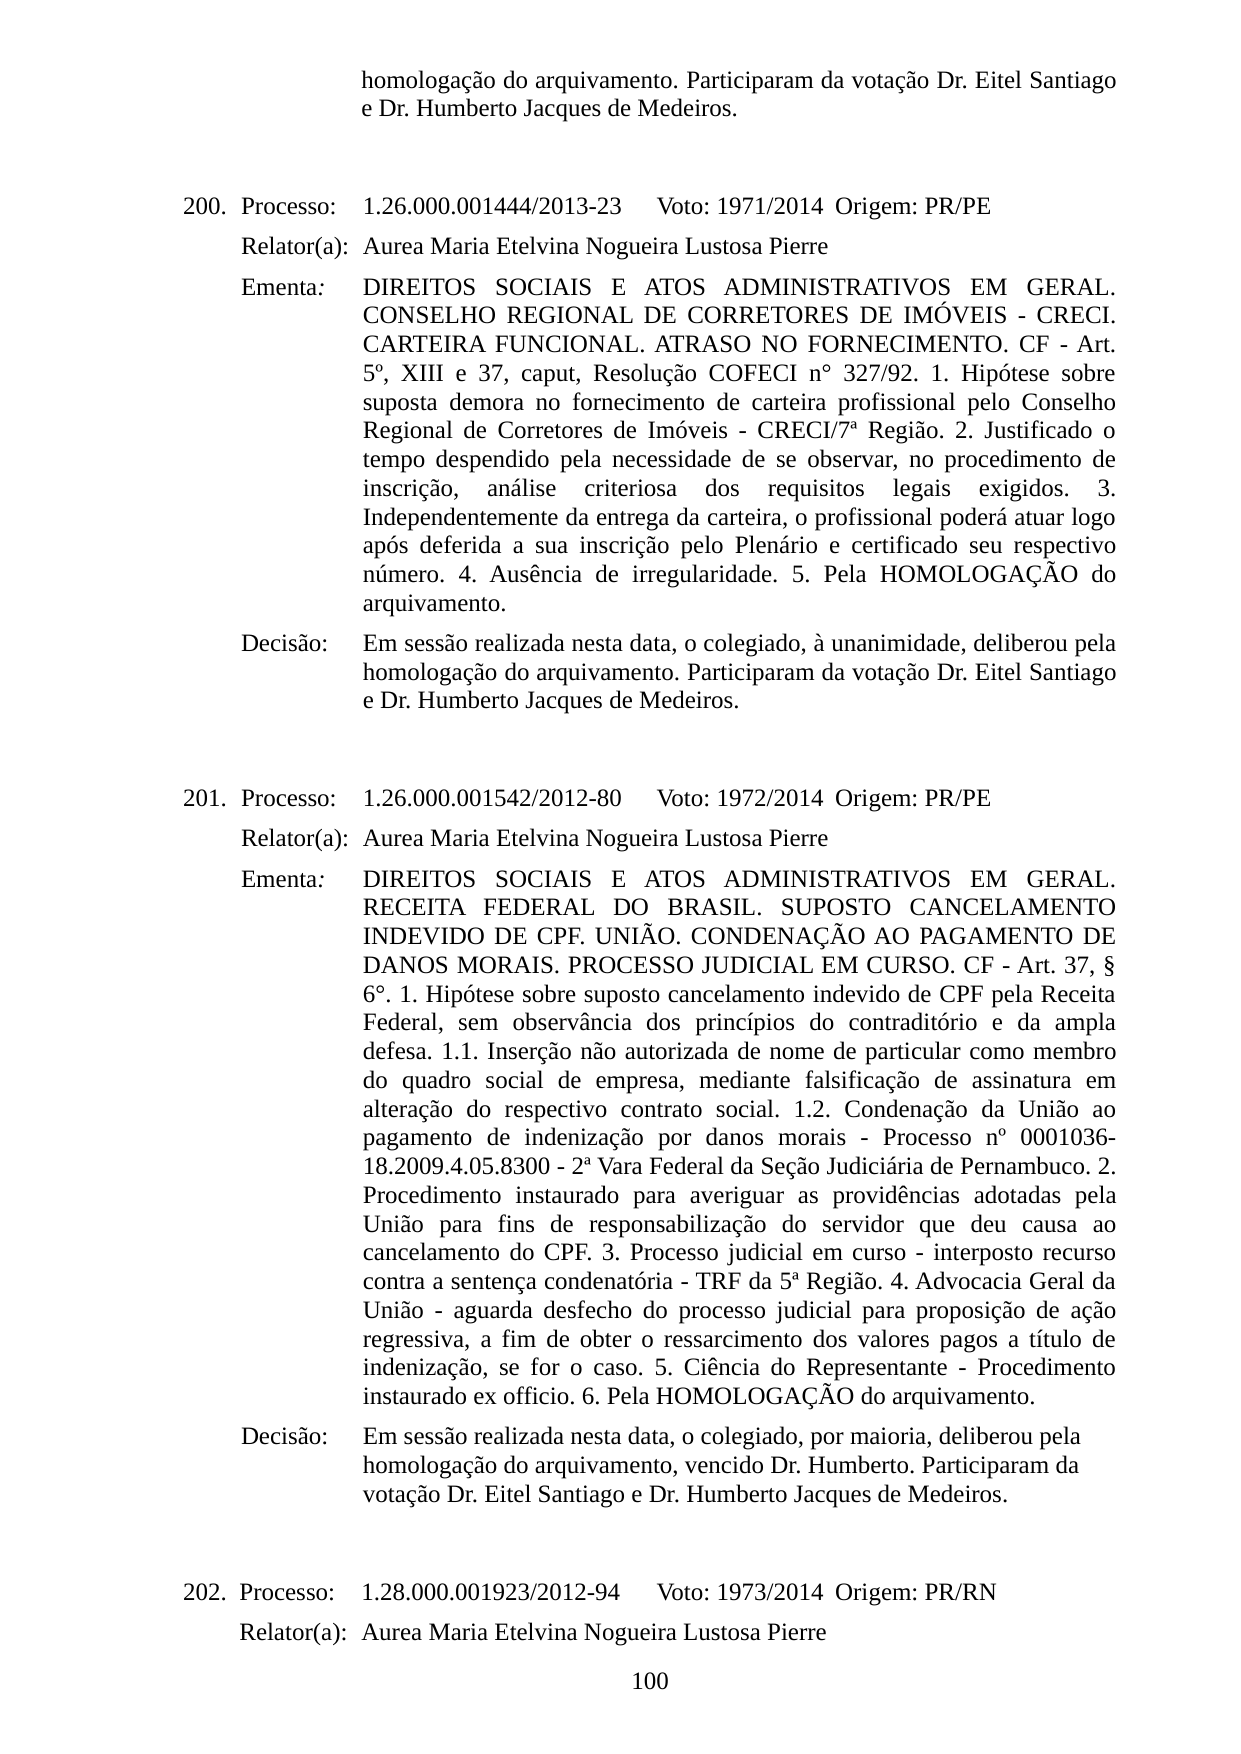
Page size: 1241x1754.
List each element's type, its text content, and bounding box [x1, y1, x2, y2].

table_cell [177, 858, 235, 1416]
table_header 202. [177, 1571, 233, 1611]
table_header 200. [177, 186, 235, 226]
table_cell Em sessão realizada nesta data, o colegiado, à unanimidade, deliberou pela homologação do arquivamento. Participaram da votação Dr. Eitel Santiago e Dr. Humberto Jacques de Medeiros. [357, 623, 1122, 720]
table_header Voto: 1972/2014 [651, 778, 829, 818]
table_header Processo: [235, 778, 357, 818]
table_header Origem: PR/RN [829, 1571, 1122, 1611]
table_cell [235, 59, 355, 128]
table_cell Em sessão realizada nesta data, o colegiado, por maioria, deliberou pela homologação do arquivamento, vencido Dr. Humberto. Participaram da votação Dr. Eitel Santiago e Dr. Humberto Jacques de Medeiros. [357, 1416, 1122, 1513]
table_cell Aurea Maria Etelvina Nogueira Lustosa Pierre [357, 226, 1122, 266]
table_header Processo: [235, 186, 357, 226]
table_cell Decisão: [235, 623, 357, 720]
table_cell [177, 818, 235, 858]
table_cell Decisão: [235, 1416, 357, 1513]
table_cell DIREITOS SOCIAIS E ATOS ADMINISTRATIVOS EM GERAL. RECEITA FEDERAL DO BRASIL. SUPOSTO CANCELAMENTO INDEVIDO DE CPF. UNIÃO. CONDENAÇÃO AO PAGAMENTO DE DANOS MORAIS. PROCESSO JUDICIAL EM CURSO. CF - Art. 37, § 6°. 1. Hipótese sobre suposto cancelamento indevido de CPF pela Receita Federal, sem observância dos princípios do contraditório e da ampla defesa. 1.1. Inserção não autorizada de nome de particular como membro do quadro social de empresa, mediante falsificação de assinatura em alteração do respectivo contrato social. 1.2. Condenação da União ao pagamento de indenização por danos morais - Processo nº 0001036-18.2009.4.05.8300 - 2ª Vara Federal da Seção Judiciária de Pernambuco. 2. Procedimento instaurado para averiguar as providências adotadas pela União para fins de responsabilização do servidor que deu causa ao cancelamento do CPF. 3. Processo judicial em curso - interposto recurso contra a sentença condenatória - TRF da 5ª Região. 4. Advocacia Geral da União - aguarda desfecho do processo judicial para proposição de ação regressiva, a fim de obter o ressarcimento dos valores pagos a título de indenização, se for o caso. 5. Ciência do Representante - Procedimento instaurado ex officio. 6. Pela HOMOLOGAÇÃO do arquivamento. [357, 858, 1122, 1416]
table_header Processo: [234, 1571, 355, 1611]
table_cell [177, 226, 235, 266]
table_header 1.26.000.001542/2012-80 [357, 778, 651, 818]
table_cell Relator(a): [235, 818, 357, 858]
table_header 1.28.000.001923/2012-94 [355, 1571, 651, 1611]
table_header Origem: PR/PE [829, 778, 1122, 818]
table_cell [177, 623, 235, 720]
table_cell DIREITOS SOCIAIS E ATOS ADMINISTRATIVOS EM GERAL. CONSELHO REGIONAL DE CORRETORES DE IMÓVEIS - CRECI. CARTEIRA FUNCIONAL. ATRASO NO FORNECIMENTO. CF - Art. 5º, XIII e 37, caput, Resolução COFECI n° 327/92. 1. Hipótese sobre suposta demora no fornecimento de carteira profissional pelo Conselho Regional de Corretores de Imóveis - CRECI/7ª Região. 2. Justificado o tempo despendido pela necessidade de se observar, no procedimento de inscrição, análise criteriosa dos requisitos legais exigidos. 3. Independentemente da entrega da carteira, o profissional poderá atuar logo após deferida a sua inscrição pelo Plenário e certificado seu respectivo número. 4. Ausência de irregularidade. 5. Pela HOMOLOGAÇÃO do arquivamento. [357, 266, 1122, 622]
table_cell [177, 1611, 233, 1651]
table_cell homologação do arquivamento. Participaram da votação Dr. Eitel Santiago e Dr. Humberto Jacques de Medeiros. [355, 59, 1122, 128]
table_cell Aurea Maria Etelvina Nogueira Lustosa Pierre [357, 818, 1122, 858]
table_cell Ementa: [235, 266, 357, 622]
table_cell Aurea Maria Etelvina Nogueira Lustosa Pierre [355, 1611, 1122, 1651]
table_cell [177, 1416, 235, 1513]
table_cell [177, 59, 235, 128]
table_cell Relator(a): [234, 1611, 355, 1651]
table_header 201. [177, 778, 235, 818]
table_header Voto: 1973/2014 [651, 1571, 829, 1611]
table_header 1.26.000.001444/2013-23 [357, 186, 651, 226]
table_cell Ementa: [235, 858, 357, 1416]
table_cell Relator(a): [235, 226, 357, 266]
table_cell [177, 266, 235, 622]
table_header Voto: 1971/2014 [651, 186, 829, 226]
table_header Origem: PR/PE [829, 186, 1122, 226]
